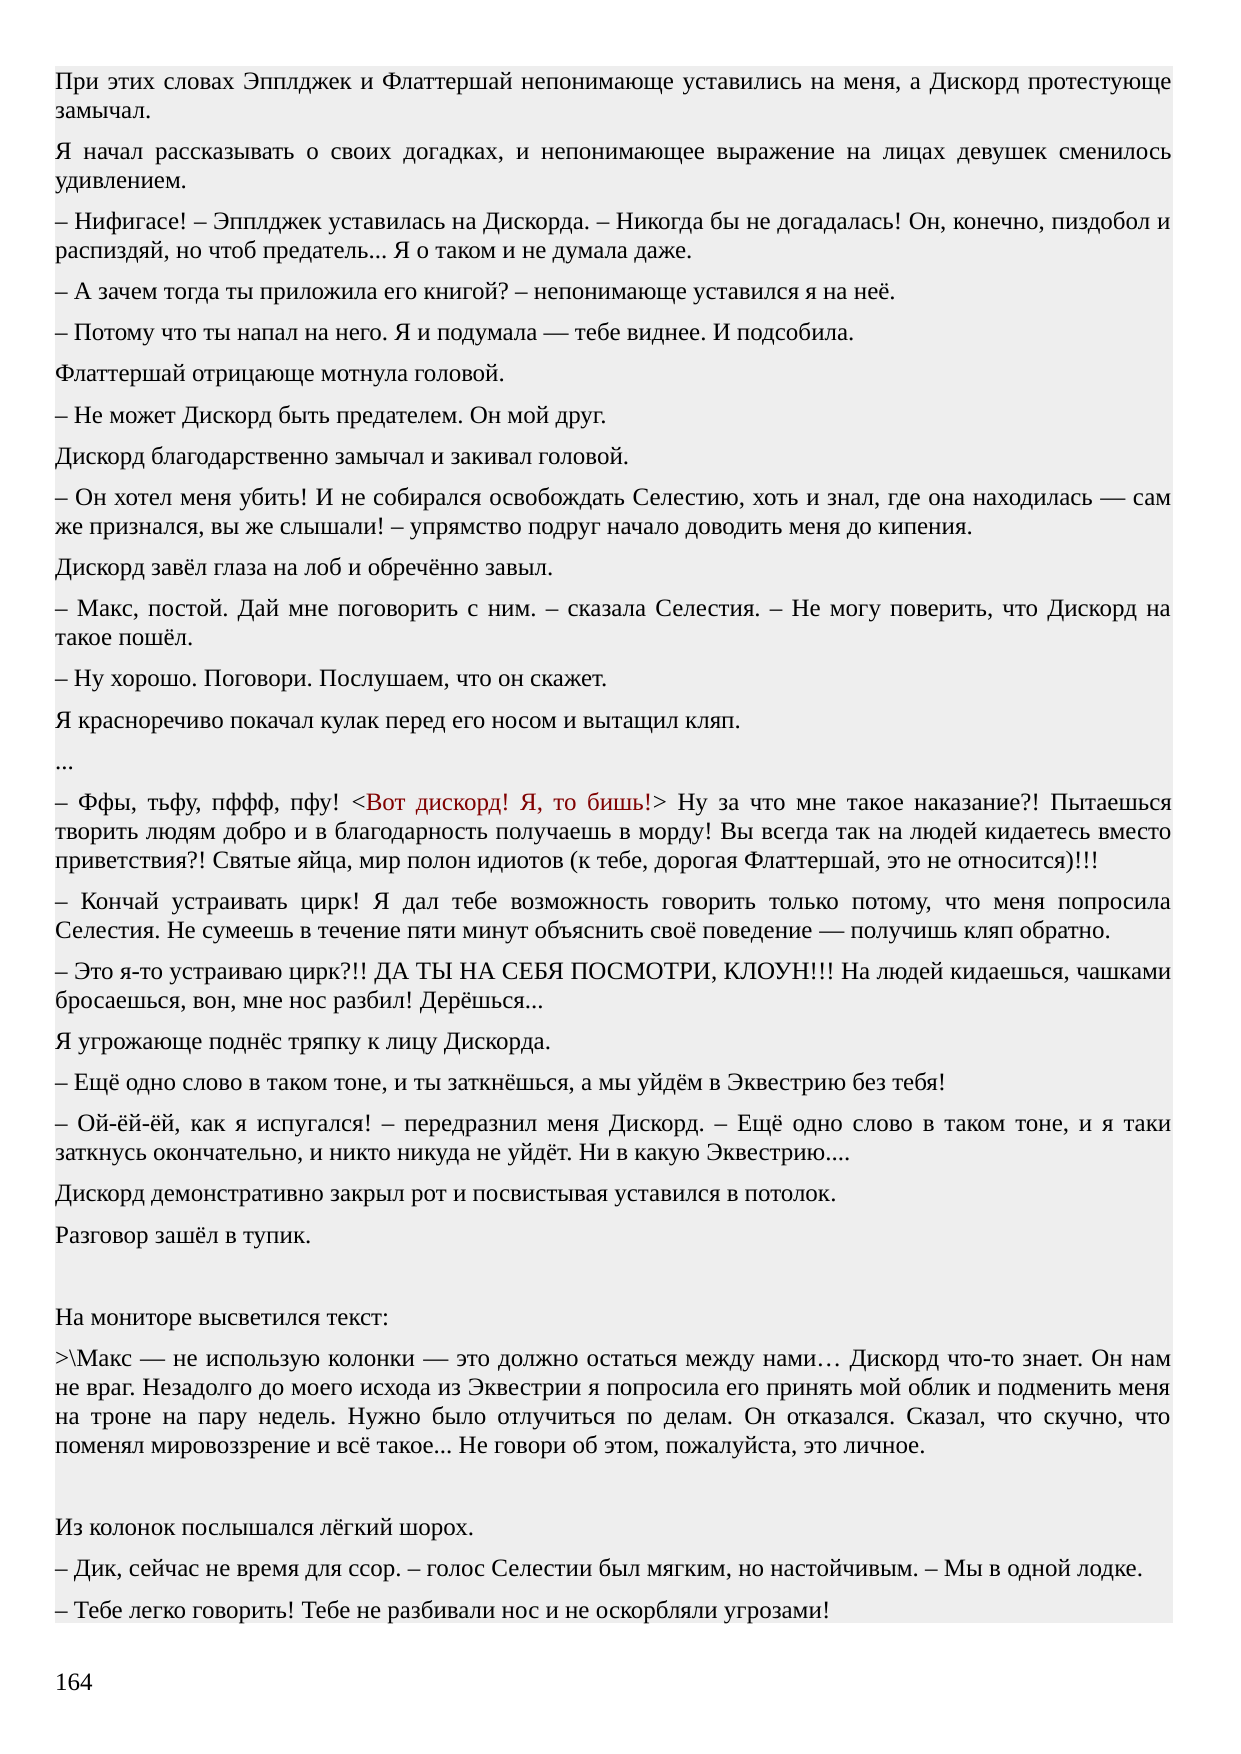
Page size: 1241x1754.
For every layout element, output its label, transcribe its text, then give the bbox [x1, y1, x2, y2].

text – А зачем тогда ты приложила его книгой? – непонимающе уставился я на неё. [55, 276, 1173, 305]
text – Тебе легко говорить! Тебе не разбивали нос и не оскорбляли угрозами! [55, 1595, 1173, 1623]
text Дискорд завёл глаза на лоб и обречённо завыл. [55, 552, 1173, 581]
text – Дик, сейчас не время для ссор. – голос Селестии был мягким, но настойчивым. – Мы в одной лодке. [55, 1553, 1173, 1582]
text – Это я-то устраиваю цирк?!! ДА ТЫ НА СЕБЯ ПОСМОТРИ, КЛОУН!!! На людей кидаешься, чашками бросаешься, вон, мне нос разбил! Дерёшься... [55, 956, 1173, 1013]
text На мониторе высветился текст: [55, 1302, 1173, 1331]
text – Не может Дискорд быть предателем. Он мой друг. [55, 400, 1173, 428]
text Дискорд демонстративно закрыл рот и посвистывая уставился в потолок. [55, 1178, 1173, 1207]
text Я красноречиво покачал кулак перед его носом и вытащил кляп. [55, 705, 1173, 733]
text – Потому что ты напал на него. Я и подумала — тебе виднее. И подсобила. [55, 317, 1173, 346]
text При этих словах Эпплджек и Флаттершай непонимающе уставились на меня, а Дискорд протестующе замычал. [55, 66, 1173, 123]
text – Он хотел меня убить! И не собирался освобождать Селестию, хоть и знал, где она находилась — сам же признался, вы же слышали! – упрямство подруг начало доводить меня до кипения. [55, 482, 1173, 540]
text – Ну хорошо. Поговори. Послушаем, что он скажет. [55, 663, 1173, 692]
text – Ффы, тьфу, пффф, пфу! <Вот дискорд! Я, то бишь!> Ну за что мне такое наказание?! Пытаешься творить людям добро и в благодарность получаешь в морду! Вы всегда так на людей кидаетесь вместо приветствия?! Святые яйца, мир полон идиотов (к тебе, дорогая Флаттершай, это не относится)!!! [55, 787, 1173, 873]
text – Ой-ёй-ёй, как я испугался! – передразнил меня Дискорд. – Ещё одно слово в таком тоне, и я таки заткнусь окончательно, и никто никуда не уйдёт. Ни в какую Эквестрию.... [55, 1108, 1173, 1166]
text >\Макс — не использую колонки — это должно остаться между нами… Дискорд что-то знает. Он нам не враг. Незадолго до моего исхода из Эквестрии я попросила его принять мой облик и подменить меня на троне на пару недель. Нужно было отлучиться по делам. Он отказался. Сказал, что скучно, что поменял мировоззрение и всё такое... Не говори об этом, пожалуйста, это личное. [55, 1343, 1173, 1458]
text Флаттершай отрицающе мотнула головой. [55, 358, 1173, 387]
text Из колонок послышался лёгкий шорох. [55, 1512, 1173, 1541]
text ... [55, 746, 1173, 775]
text – Макс, постой. Дай мне поговорить с ним. – сказала Селестия. – Не могу поверить, что Дискорд на такое пошёл. [55, 593, 1173, 651]
text Я угрожающе поднёс тряпку к лицу Дискорда. [55, 1026, 1173, 1055]
text Дискорд благодарственно замычал и закивал головой. [55, 441, 1173, 470]
text – Нифигасе! – Эпплджек уставилась на Дискорда. – Никогда бы не догадалась! Он, конечно, пиздобол и распиздяй, но чтоб предатель... Я о таком и не думала даже. [55, 206, 1173, 263]
text Разговор зашёл в тупик. [55, 1220, 1173, 1248]
text Я начал рассказывать о своих догадках, и непонимающее выражение на лицах девушек сменилось удивлением. [55, 136, 1173, 193]
text – Ещё одно слово в таком тоне, и ты заткнёшься, а мы уйдём в Эквестрию без тебя! [55, 1067, 1173, 1096]
text – Кончай устраивать цирк! Я дал тебе возможность говорить только потому, что меня попросила Селестия. Не сумеешь в течение пяти минут объяснить своё поведение — получишь кляп обратно. [55, 886, 1173, 943]
